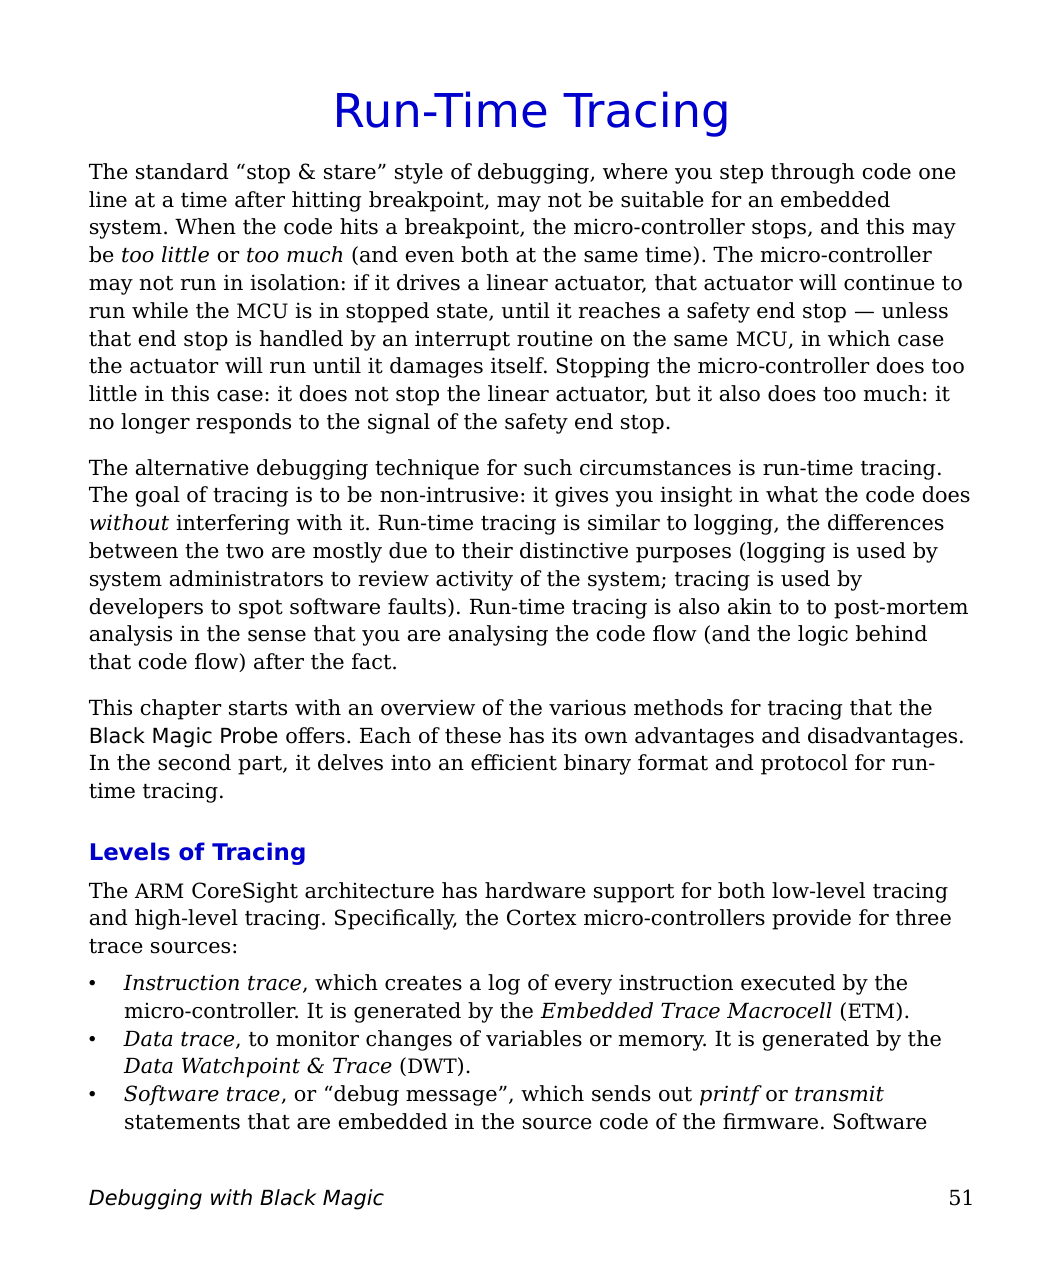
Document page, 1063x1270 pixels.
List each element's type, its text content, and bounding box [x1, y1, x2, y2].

list Instruction trace, which creates a log of every instruction executed by the micro-controller. It is generated by the Embedded Trace Macrocell (ETM). [88, 971, 974, 1023]
text This chapter starts with an overview of the various methods for tracing that the Black Magic Probe offers. Each of these has its own advantages and disadvantages. In the second part, it delves into an efficient binary format and protocol for run-time tracing. [88, 696, 974, 803]
text The ARM CoreSight architecture has hardware support for both low-level tracing and high-level tracing. Specifically, the Cortex micro-controllers provide for three trace sources: [88, 879, 974, 958]
list Data trace, to monitor changes of variables or memory. It is generated by the Data Watchpoint & Trace (DWT). [88, 1027, 974, 1079]
subtitle Levels of Tracing [88, 839, 974, 866]
text The alternative debugging technique for such circumstances is run-time tracing. The goal of tracing is to be non-intrusive: it gives you insight in what the code does without interfering with it. Run-time tracing is similar to logging, the differences between the two are mostly due to their distinctive purposes (logging is used by system administrators to review activity of the system; tracing is used by developers to spot software faults). Run-time tracing is also akin to to post-mortem analysis in the sense that you are analysing the code flow (and the logic behind that code flow) after the fact. [88, 456, 974, 674]
text The standard “stop & stare” style of debugging, where you step through code one line at a time after hitting breakpoint, may not be suitable for an embedded system. When the code hits a breakpoint, the micro-controller stops, and this may be too little or too much (and even both at the same time). The micro-controller may not run in isolation: if it drives a linear actuator, that actuator will continue to run while the MCU is in stopped state, until it reaches a safety end stop — unless that end stop is handled by an interrupt routine on the same MCU, in which case the actuator will run until it damages itself. Stopping the micro-controller does too little in this case: it does not stop the linear actuator, but it also does too much: it no longer responds to the signal of the safety end stop. [88, 160, 974, 434]
list Software trace, or “debug message”, which sends out printf or transmit statements that are embedded in the source code of the firmware. Software [88, 1082, 974, 1134]
subtitle Run-Time Tracing [88, 84, 974, 138]
